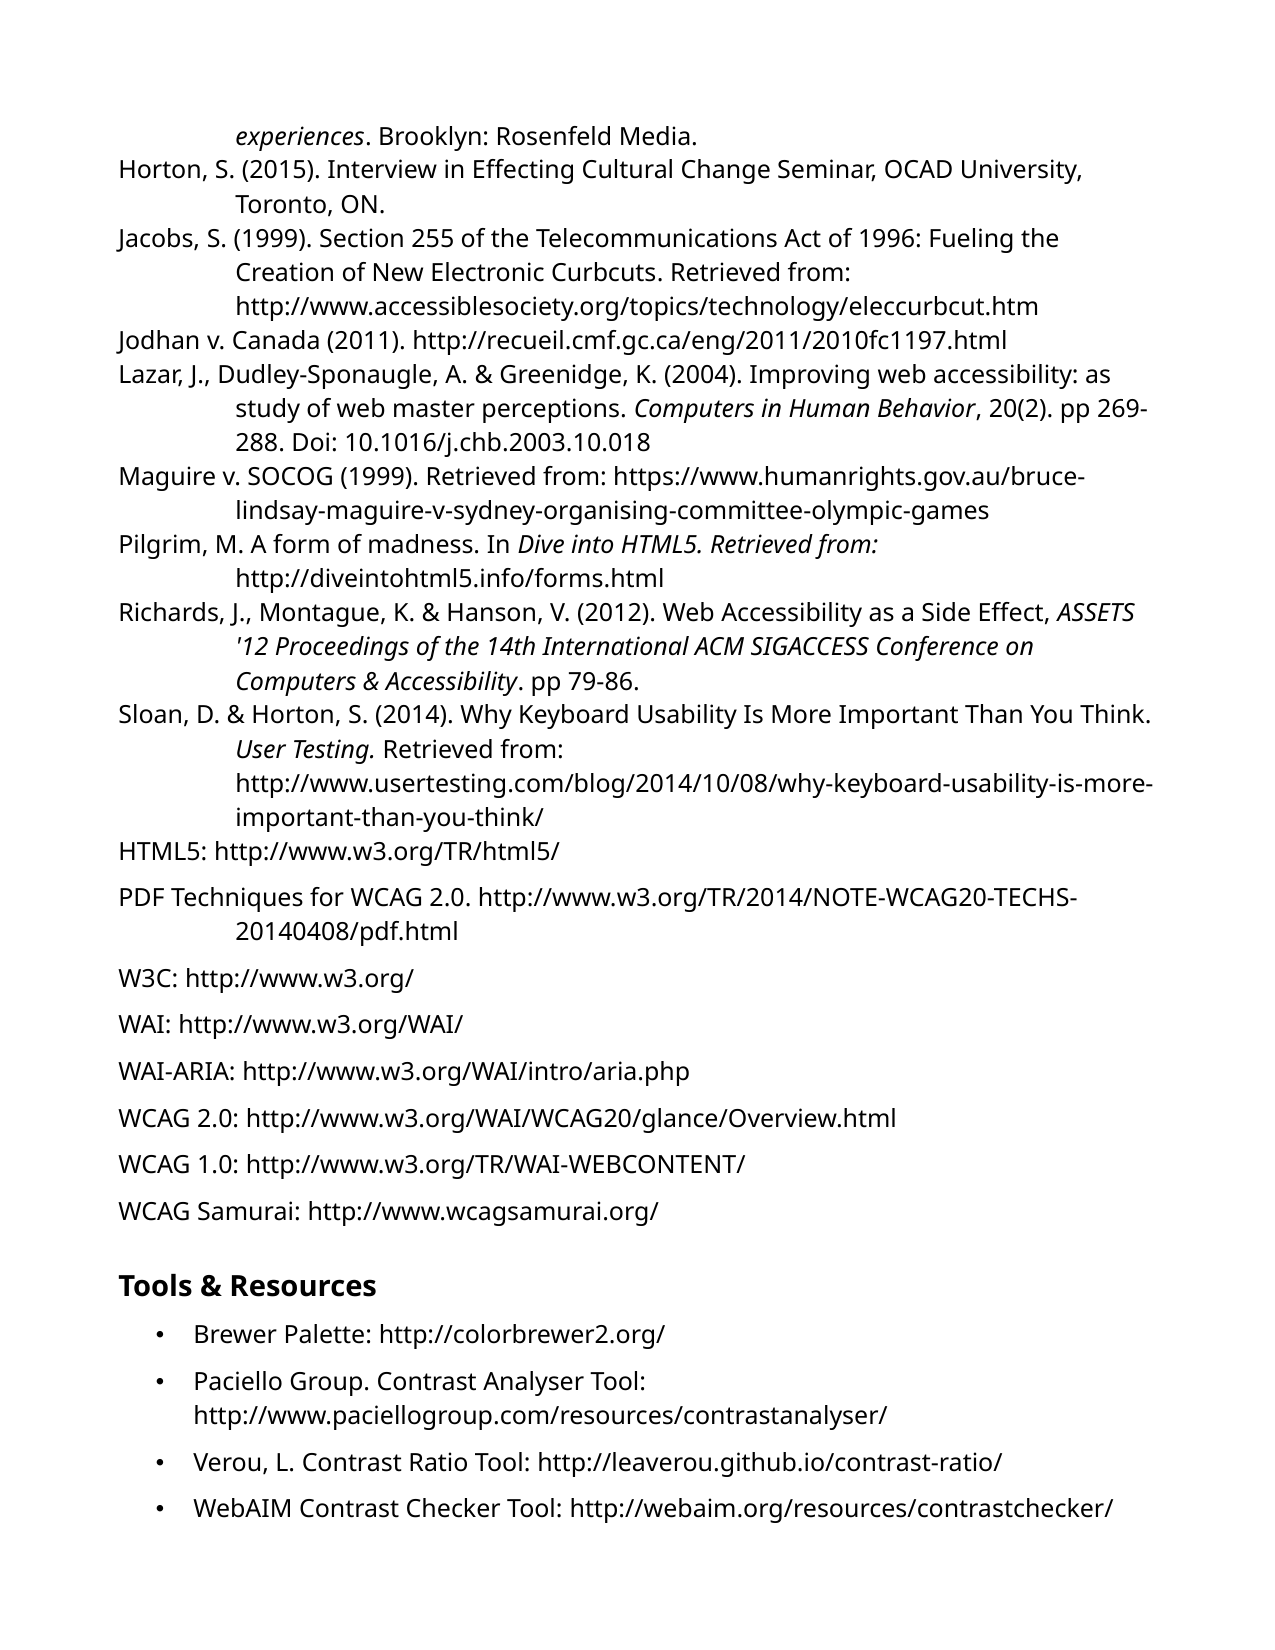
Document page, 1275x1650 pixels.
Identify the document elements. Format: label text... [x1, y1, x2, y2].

text experiences. Brooklyn: Rosenfeld Media. [118, 118, 1157, 152]
text WCAG 2.0: http://www.w3.org/WAI/WCAG20/glance/Overview.html [118, 1100, 1157, 1134]
text PDF Techniques for WCAG 2.0. http://www.w3.org/TR/2014/NOTE-WCAG20-TECHS-20140408/pdf.html [118, 880, 1157, 948]
list WebAIM Contrast Checker Tool: http://webaim.org/resources/contrastchecker/ [156, 1491, 1157, 1525]
text WAI-ARIA: http://www.w3.org/WAI/intro/aria.php [118, 1054, 1157, 1088]
text Lazar, J., Dudley-Sponaugle, A. & Greenidge, K. (2004). Improving web accessibility: as study of web master perceptions. Computers in Human Behavior, 20(2). pp 269-288. Doi: 10.1016/j.chb.2003.10.018 [118, 357, 1157, 459]
text WCAG 1.0: http://www.w3.org/TR/WAI-WEBCONTENT/ [118, 1147, 1157, 1181]
text Jacobs, S. (1999). Section 255 of the Telecommunications Act of 1996: Fueling the Creation of New Electronic Curbcuts. Retrieved from: http://www.accessiblesociety.org/topics/technology/eleccurbcut.htm [118, 220, 1157, 322]
subtitle Tools & Resources [118, 1265, 1157, 1305]
text WAI: http://www.w3.org/WAI/ [118, 1007, 1157, 1041]
text WCAG Samurai: http://www.wcagsamurai.org/ [118, 1193, 1157, 1227]
list Verou, L. Contrast Ratio Tool: http://leaverou.github.io/contrast-ratio/ [156, 1444, 1157, 1478]
text W3C: http://www.w3.org/ [118, 961, 1157, 995]
text Pilgrim, M. A form of madness. In Dive into HTML5. Retrieved from: http://diveintohtml5.info/forms.html [118, 527, 1157, 595]
text Maguire v. SOCOG (1999). Retrieved from: https://www.humanrights.gov.au/bruce-lindsay-maguire-v-sydney-organising-committee-olympic-games [118, 459, 1157, 527]
list Paciello Group. Contrast Analyser Tool: http://www.paciellogroup.com/resources/contrastanalyser/ [156, 1364, 1157, 1432]
list Brewer Palette: http://colorbrewer2.org/ [156, 1317, 1157, 1351]
text HTML5: http://www.w3.org/TR/html5/ [118, 833, 1157, 867]
text Jodhan v. Canada (2011). http://recueil.cmf.gc.ca/eng/2011/2010fc1197.html [118, 322, 1157, 357]
text Sloan, D. & Horton, S. (2014). Why Keyboard Usability Is More Important Than You Think. User Testing. Retrieved from: http://www.usertesting.com/blog/2014/10/08/why-keyboard-usability-is-more-important-than-you-think/ [118, 697, 1157, 833]
text Richards, J., Montague, K. & Hanson, V. (2012). Web Accessibility as a Side Effect, ASSETS '12 Proceedings of the 14th International ACM SIGACCESS Conference on Computers & Accessibility. pp 79-86. [118, 595, 1157, 697]
text Horton, S. (2015). Interview in Effecting Cultural Change Seminar, OCAD University, Toronto, ON. [118, 152, 1157, 220]
